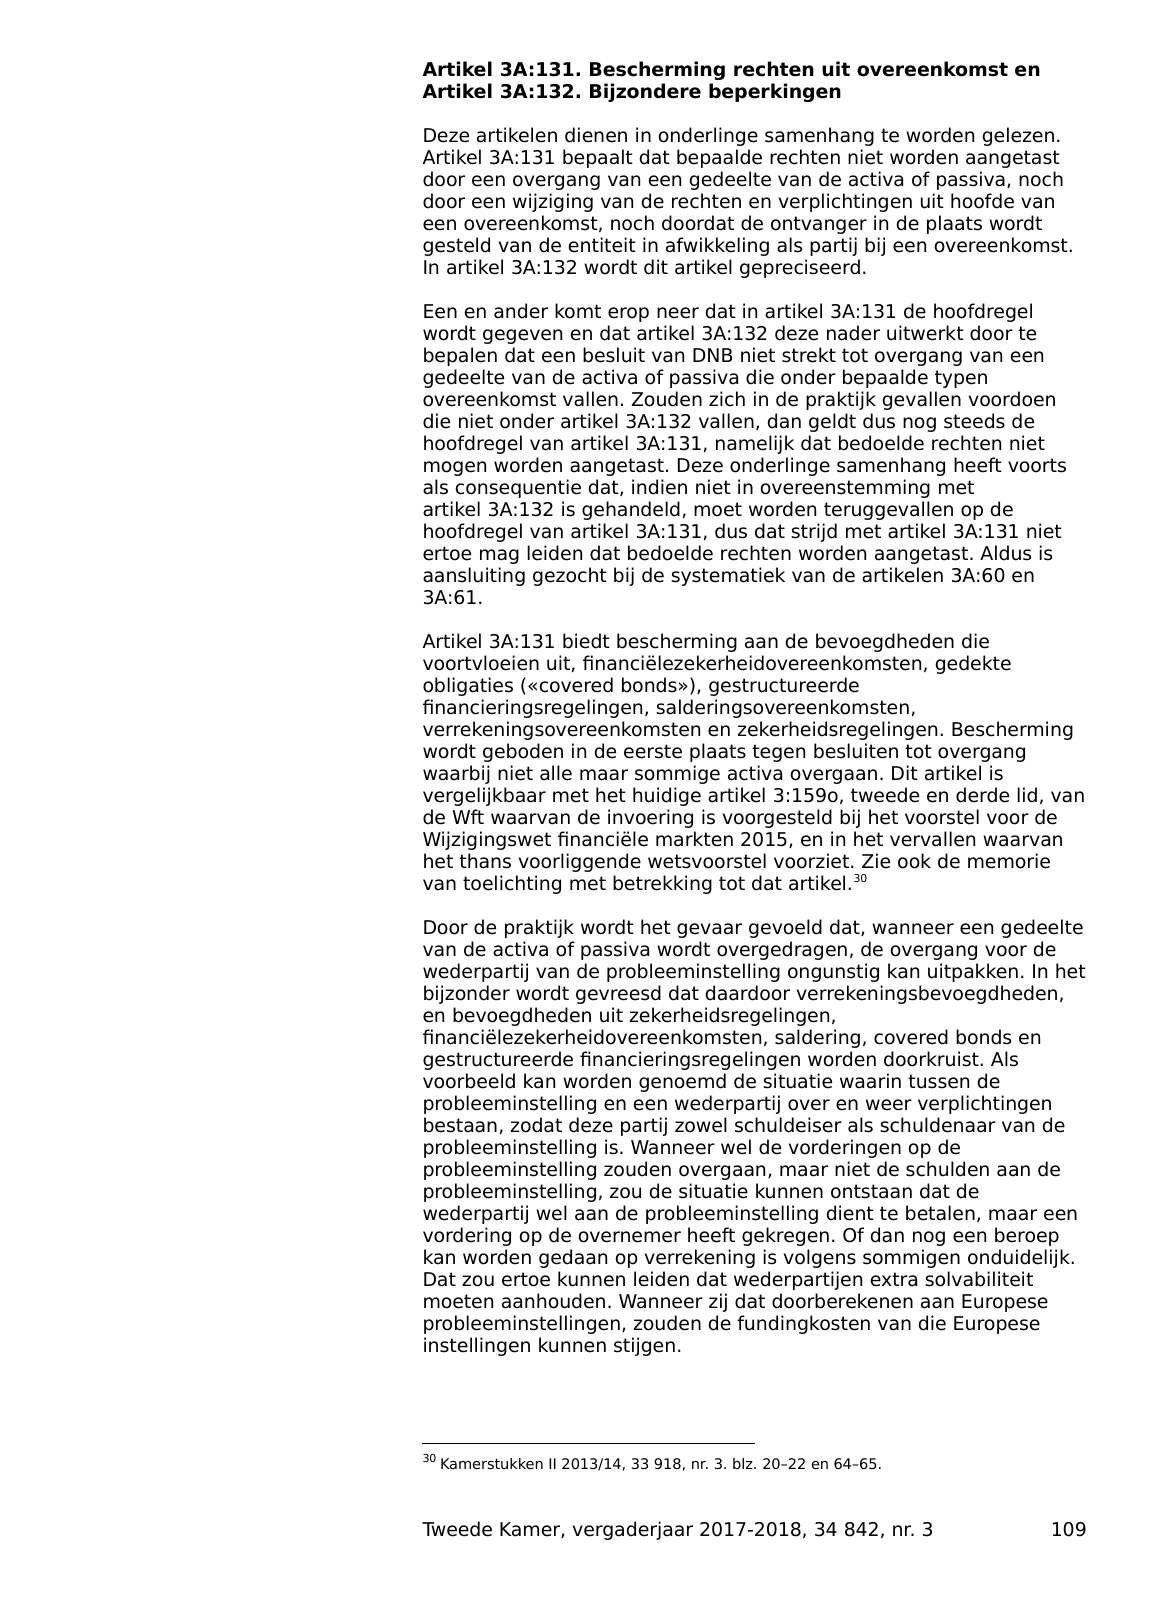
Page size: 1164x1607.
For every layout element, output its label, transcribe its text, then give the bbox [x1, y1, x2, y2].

text Deze artikelen dienen in onderlinge samenhang te worden gelezen. Artikel 3A:131 bepaalt dat bepaalde rechten niet worden aangetast door een overgang van een gedeelte van de activa of passiva, noch door een wijziging van de rechten en verplichtingen uit hoofde van een overeenkomst, noch doordat de ontvanger in de plaats wordt gesteld van de entiteit in afwikkeling als partij bij een overeenkomst. In artikel 3A:132 wordt dit artikel gepreciseerd. [422, 125, 1087, 279]
text Door de praktijk wordt het gevaar gevoeld dat, wanneer een gedeelte van de activa of passiva wordt overgedragen, de overgang voor de wederpartij van de probleeminstelling ongunstig kan uitpakken. In het bijzonder wordt gevreesd dat daardoor verrekeningsbevoegdheden, en bevoegdheden uit zekerheidsregelingen, financiëlezekerheidovereenkomsten, saldering, covered bonds en gestructureerde financieringsregelingen worden doorkruist. Als voorbeeld kan worden genoemd de situatie waarin tussen de probleeminstelling en een wederpartij over en weer verplichtingen bestaan, zodat deze partij zowel schuldeiser als schuldenaar van de probleeminstelling is. Wanneer wel de vorderingen op de probleeminstelling zouden overgaan, maar niet de schulden aan de probleeminstelling, zou de situatie kunnen ontstaan dat de wederpartij wel aan de probleeminstelling dient te betalen, maar een vordering op de overnemer heeft gekregen. Of dan nog een beroep kan worden gedaan op verrekening is volgens sommigen onduidelijk. Dat zou ertoe kunnen leiden dat wederpartijen extra solvabiliteit moeten aanhouden. Wanneer zij dat doorberekenen aan Europese probleeminstellingen, zouden de fundingkosten van die Europese instellingen kunnen stijgen. [422, 917, 1087, 1357]
text Een en ander komt erop neer dat in artikel 3A:131 de hoofdregel wordt gegeven en dat artikel 3A:132 deze nader uitwerkt door te bepalen dat een besluit van DNB niet strekt tot overgang van een gedeelte van de activa of passiva die onder bepaalde typen overeenkomst vallen. Zouden zich in de praktijk gevallen voordoen die niet onder artikel 3A:132 vallen, dan geldt dus nog steeds de hoofdregel van artikel 3A:131, namelijk dat bedoelde rechten niet mogen worden aangetast. Deze onderlinge samenhang heeft voorts als consequentie dat, indien niet in overeenstemming met artikel 3A:132 is gehandeld, moet worden teruggevallen op de hoofdregel van artikel 3A:131, dus dat strijd met artikel 3A:131 niet ertoe mag leiden dat bedoelde rechten worden aangetast. Aldus is aansluiting gezocht bij de systematiek van de artikelen 3A:60 en 3A:61. [422, 301, 1087, 609]
text Artikel 3A:131 biedt bescherming aan de bevoegdheden die voortvloeien uit, financiëlezekerheidovereenkomsten, gedekte obligaties («covered bonds»), gestructureerde financieringsregelingen, salderingsovereenkomsten, verrekeningsovereenkomsten en zekerheidsregelingen. Bescherming wordt geboden in de eerste plaats tegen besluiten tot overgang waarbij niet alle maar sommige activa overgaan. Dit artikel is vergelijkbaar met het huidige artikel 3:159o, tweede en derde lid, van de Wft waarvan de invoering is voorgesteld bij het voorstel voor de Wijzigingswet financiële markten 2015, en in het vervallen waarvan het thans voorliggende wetsvoorstel voorziet. Zie ook de memorie van toelichting met betrekking tot dat artikel. [422, 631, 1087, 895]
text Kamerstukken II 2013/14, 33 918, nr. 3. blz. 20–22 en 64–65. [422, 1452, 1087, 1474]
subtitle Artikel 3A:131. Bescherming rechten uit overeenkomst en Artikel 3A:132. Bijzondere beperkingen [422, 59, 1087, 103]
